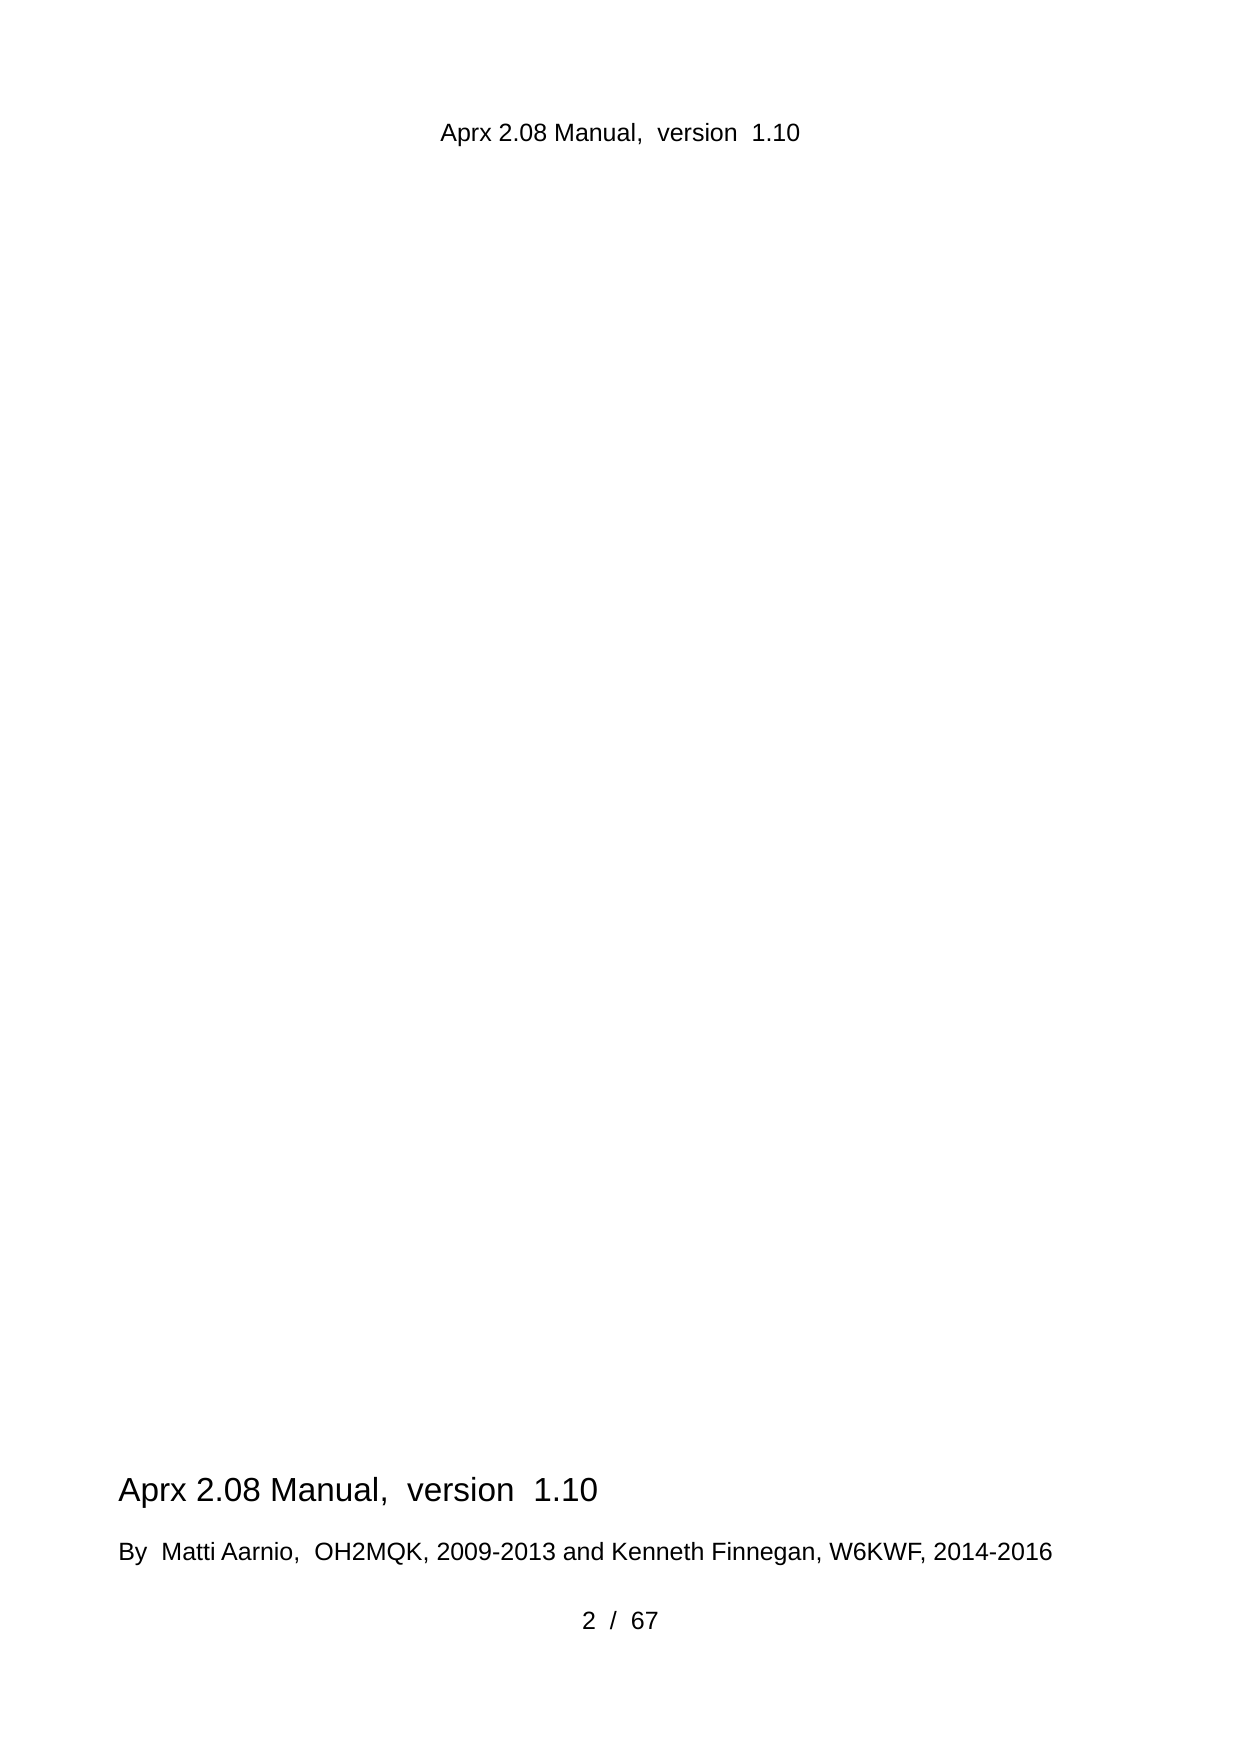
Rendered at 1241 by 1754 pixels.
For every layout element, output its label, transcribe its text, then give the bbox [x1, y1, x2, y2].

text Aprx 2.08 Manual, version 1.10 [118, 1470, 1122, 1508]
text By Matti Aarnio, OH2MQK, 2009-2013 and Kenneth Finnegan, W6KWF, 2014-2016 [118, 1537, 1122, 1566]
